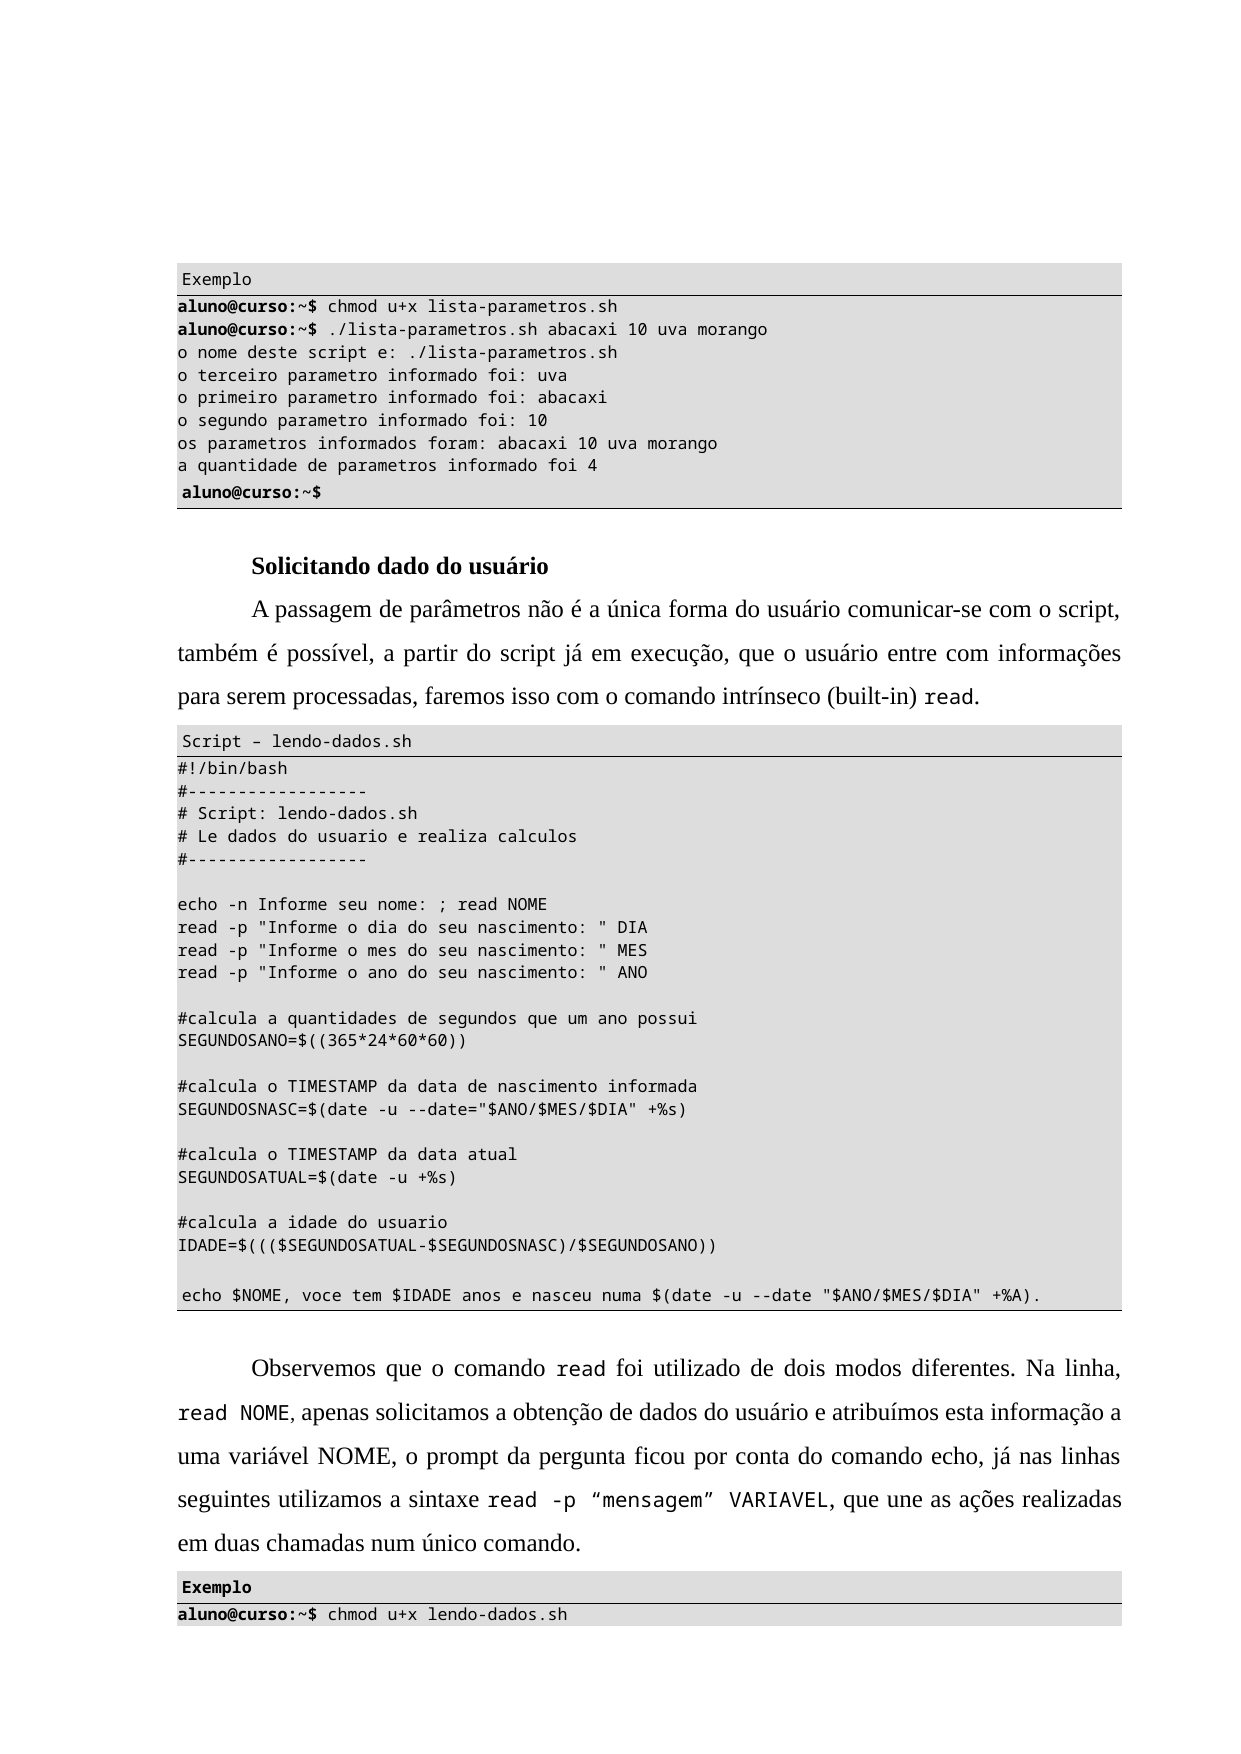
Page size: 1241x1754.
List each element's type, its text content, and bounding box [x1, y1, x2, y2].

text #calcula a quantidades de segundos que um ano possui [177, 1006, 1122, 1029]
text SEGUNDOSNASC=$(date -u --date="$ANO/$MES/$DIA" +%s) [177, 1097, 1122, 1120]
text aluno@curso:~$ chmod u+x lista-parametros.sh [177, 296, 1122, 318]
text echo $NOME, voce tem $IDADE anos e nasceu numa $(date -u --date "$ANO/$MES/$DIA" +%A). [177, 1279, 1122, 1310]
text Script – lendo-dados.sh [177, 725, 1122, 756]
text o segundo parametro informado foi: 10 [177, 408, 1122, 431]
text # Script: lendo-dados.sh [177, 802, 1122, 824]
text # Le dados do usuario e realiza calculos [177, 824, 1122, 847]
text #calcula o TIMESTAMP da data de nascimento informada [177, 1074, 1122, 1097]
text #calcula a idade do usuario [177, 1211, 1122, 1233]
text a quantidade de parametros informado foi 4 [177, 454, 1122, 477]
text Exemplo [177, 1571, 1122, 1603]
text #------------------ [177, 847, 1122, 870]
text echo -n Informe seu nome: ; read NOME [177, 893, 1122, 915]
text o terceiro parametro informado foi: uva [177, 363, 1122, 386]
text SEGUNDOSATUAL=$(date -u +%s) [177, 1165, 1122, 1188]
text #------------------ [177, 779, 1122, 802]
text Solicitando dado do usuário [177, 551, 1122, 580]
text o nome deste script e: ./lista-parametros.sh [177, 340, 1122, 363]
text #calcula o TIMESTAMP da data atual [177, 1142, 1122, 1165]
text read -p "Informe o ano do seu nascimento: " ANO [177, 961, 1122, 983]
text aluno@curso:~$ [177, 477, 1122, 508]
text aluno@curso:~$ ./lista-parametros.sh abacaxi 10 uva morango [177, 318, 1122, 340]
text o primeiro parametro informado foi: abacaxi [177, 386, 1122, 408]
text A passagem de parâmetros não é a única forma do usuário comunicar-se com o script, também é possível, a partir do script já em execução, que o usuário entre com informações para serem processadas, faremos isso com o comando intrínseco (built-in) read. [177, 594, 1122, 710]
text read -p "Informe o mes do seu nascimento: " MES [177, 938, 1122, 961]
text aluno@curso:~$ chmod u+x lendo-dados.sh [177, 1604, 1122, 1626]
text read -p "Informe o dia do seu nascimento: " DIA [177, 915, 1122, 938]
text #!/bin/bash [177, 757, 1122, 779]
text Exemplo [177, 263, 1122, 295]
text Observemos que o comando read foi utilizado de dois modos diferentes. Na linha, read NOME, apenas solicitamos a obtenção de dados do usuário e atribuímos esta informação a uma variável NOME, o prompt da pergunta ficou por conta do comando echo, já nas linhas seguintes utilizamos a sintaxe read -p “mensagem” VARIAVEL, que une as ações realizadas em duas chamadas num único comando. [177, 1353, 1122, 1557]
text os parametros informados foram: abacaxi 10 uva morango [177, 431, 1122, 454]
text SEGUNDOSANO=$((365*24*60*60)) [177, 1029, 1122, 1052]
text IDADE=$((($SEGUNDOSATUAL-$SEGUNDOSNASC)/$SEGUNDOSANO)) [177, 1233, 1122, 1256]
